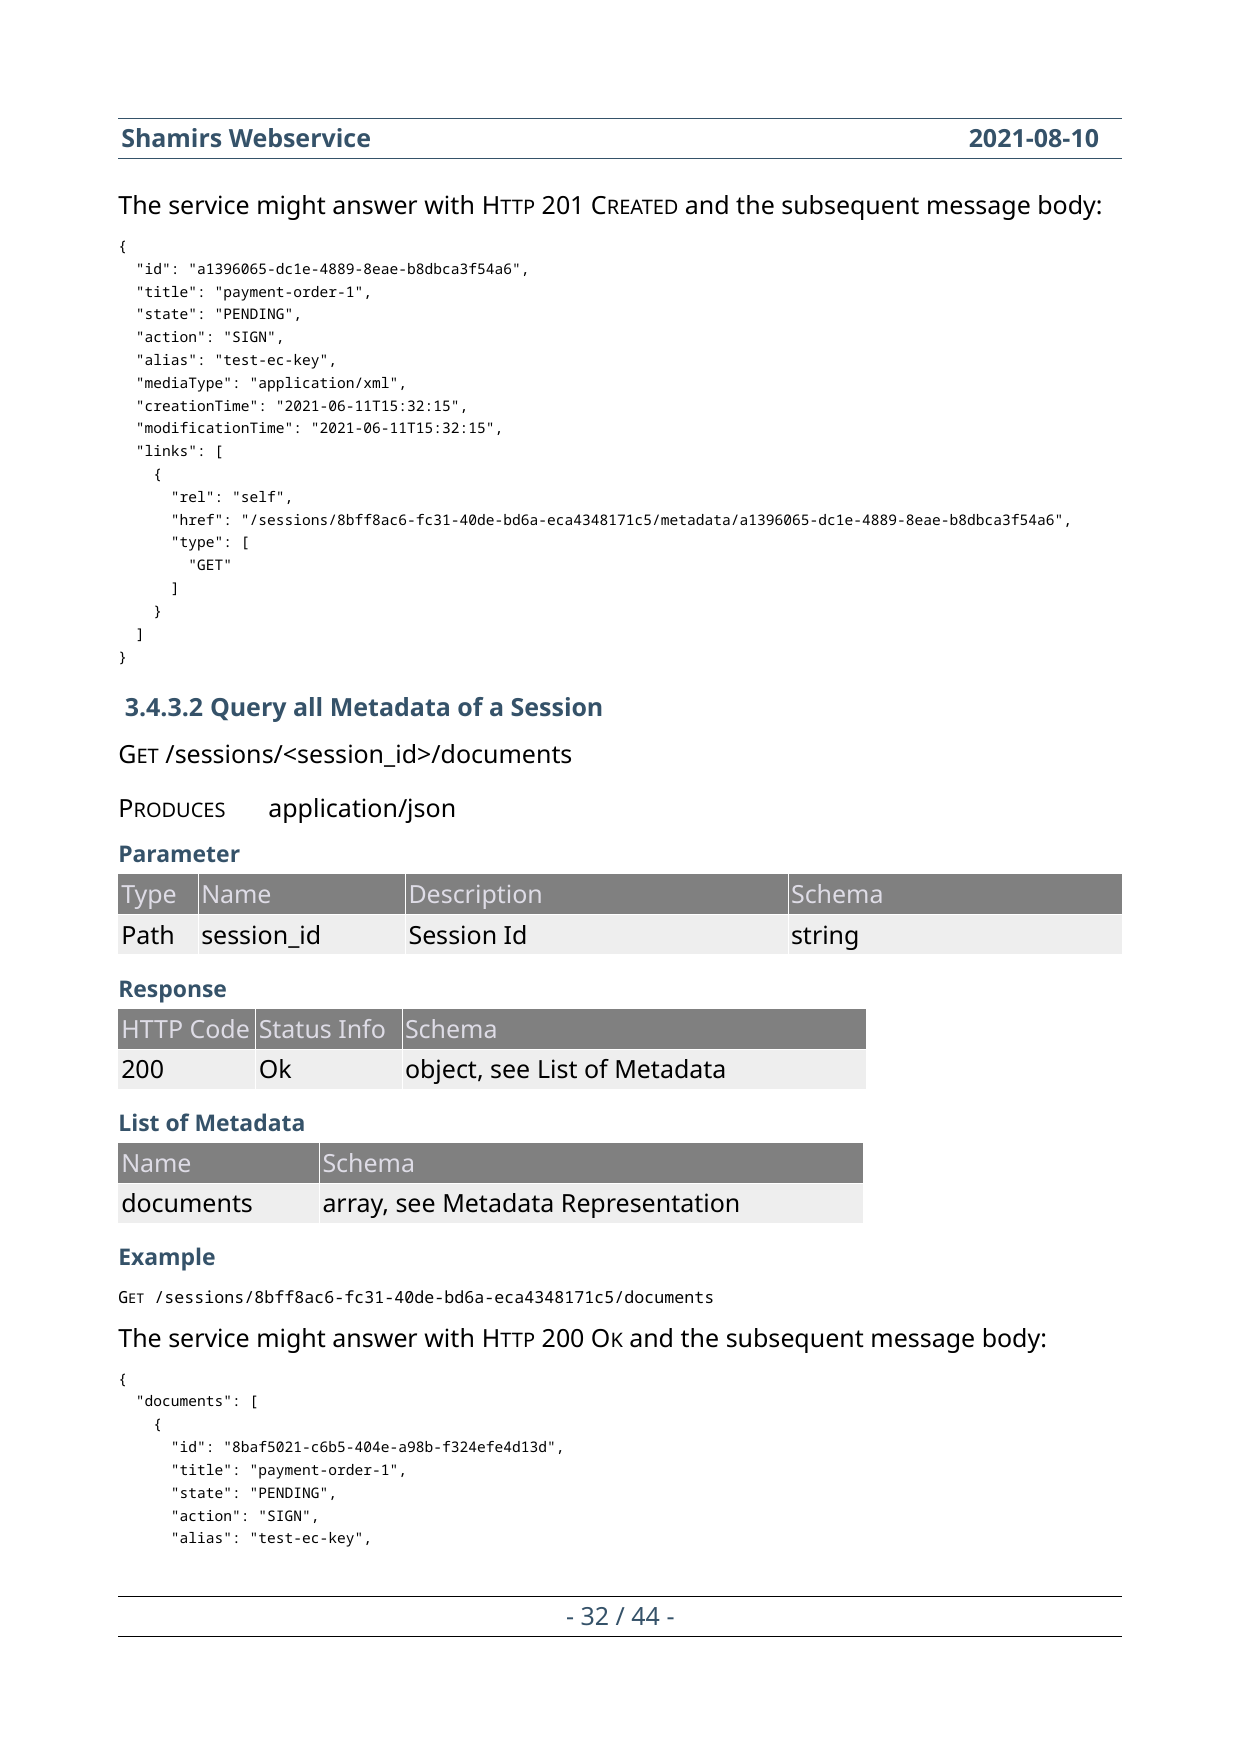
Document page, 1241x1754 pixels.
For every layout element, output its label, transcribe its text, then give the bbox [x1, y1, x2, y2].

table_header Schema [320, 1143, 863, 1183]
table_cell session_id [199, 915, 405, 954]
text "rel": "self", [118, 487, 1122, 507]
text { [118, 1414, 1122, 1434]
text } [118, 601, 1122, 621]
table_header Status Info [256, 1009, 402, 1049]
text "action": "SIGN", [118, 327, 1122, 347]
text "type": [ [118, 532, 1122, 552]
table_header Name [199, 874, 405, 914]
table_cell Session Id [406, 915, 788, 954]
table_cell string [789, 915, 1122, 954]
text "id": "a1396065-dc1e-4889-8eae-b8dbca3f54a6", [118, 258, 1122, 278]
text "links": [ [118, 441, 1122, 461]
text Response [118, 973, 1122, 1004]
text List of Metadata [118, 1107, 1122, 1138]
text ] [118, 623, 1122, 643]
text { [118, 1368, 1122, 1388]
text "alias": "test-ec-key", [118, 350, 1122, 370]
text "state": "PENDING", [118, 1482, 1122, 1502]
table_header Schema [789, 874, 1122, 914]
text "mediaType": "application/xml", [118, 373, 1122, 392]
text Get /sessions/<session_id>/documents [118, 737, 1122, 771]
table_header Description [406, 874, 788, 914]
text "modificationTime": "2021-06-11T15:32:15", [118, 418, 1122, 438]
text The service might answer with Http 201 Created and the subsequent message body: [118, 188, 1122, 222]
text The service might answer with Http 200 Ok and the subsequent message body: [118, 1320, 1122, 1354]
text ] [118, 578, 1122, 598]
table_cell Path [118, 915, 198, 954]
text "id": "8baf5021-c6b5-404e-a98b-f324efe4d13d", [118, 1437, 1122, 1457]
text "href": "/sessions/8bff8ac6-fc31-40de-bd6a-eca4348171c5/metadata/a1396065-dc1e-4889-8eae-b8dbca3f54a6", [118, 509, 1122, 529]
table_header Schema [403, 1009, 866, 1049]
text Get /sessions/8bff8ac6-fc31-40de-bd6a-eca4348171c5/documents [118, 1286, 1122, 1308]
table_header Type [118, 874, 198, 914]
table_cell array, see Metadata Representation [320, 1184, 863, 1223]
text Example [118, 1241, 1122, 1272]
text "state": "PENDING", [118, 304, 1122, 324]
text "title": "payment-order-1", [118, 281, 1122, 301]
table_header Name [118, 1143, 319, 1183]
text "creationTime": "2021-06-11T15:32:15", [118, 395, 1122, 415]
table_cell 200 [118, 1050, 255, 1089]
text } [118, 646, 1122, 666]
text { [118, 464, 1122, 484]
subtitle Query all Metadata of a Session [118, 690, 1122, 724]
table_cell object, see List of Metadata [403, 1050, 866, 1089]
text "title": "payment-order-1", [118, 1460, 1122, 1479]
text { [118, 236, 1122, 256]
text Parameter [118, 838, 1122, 869]
text "alias": "test-ec-key", [118, 1528, 1122, 1548]
table_cell documents [118, 1184, 319, 1223]
table_header HTTP Code [118, 1009, 255, 1049]
text Produces application/json [118, 790, 1122, 824]
text "action": "SIGN", [118, 1505, 1122, 1525]
table_cell Ok [256, 1050, 402, 1089]
text "documents": [ [118, 1391, 1122, 1411]
text "GET" [118, 555, 1122, 575]
